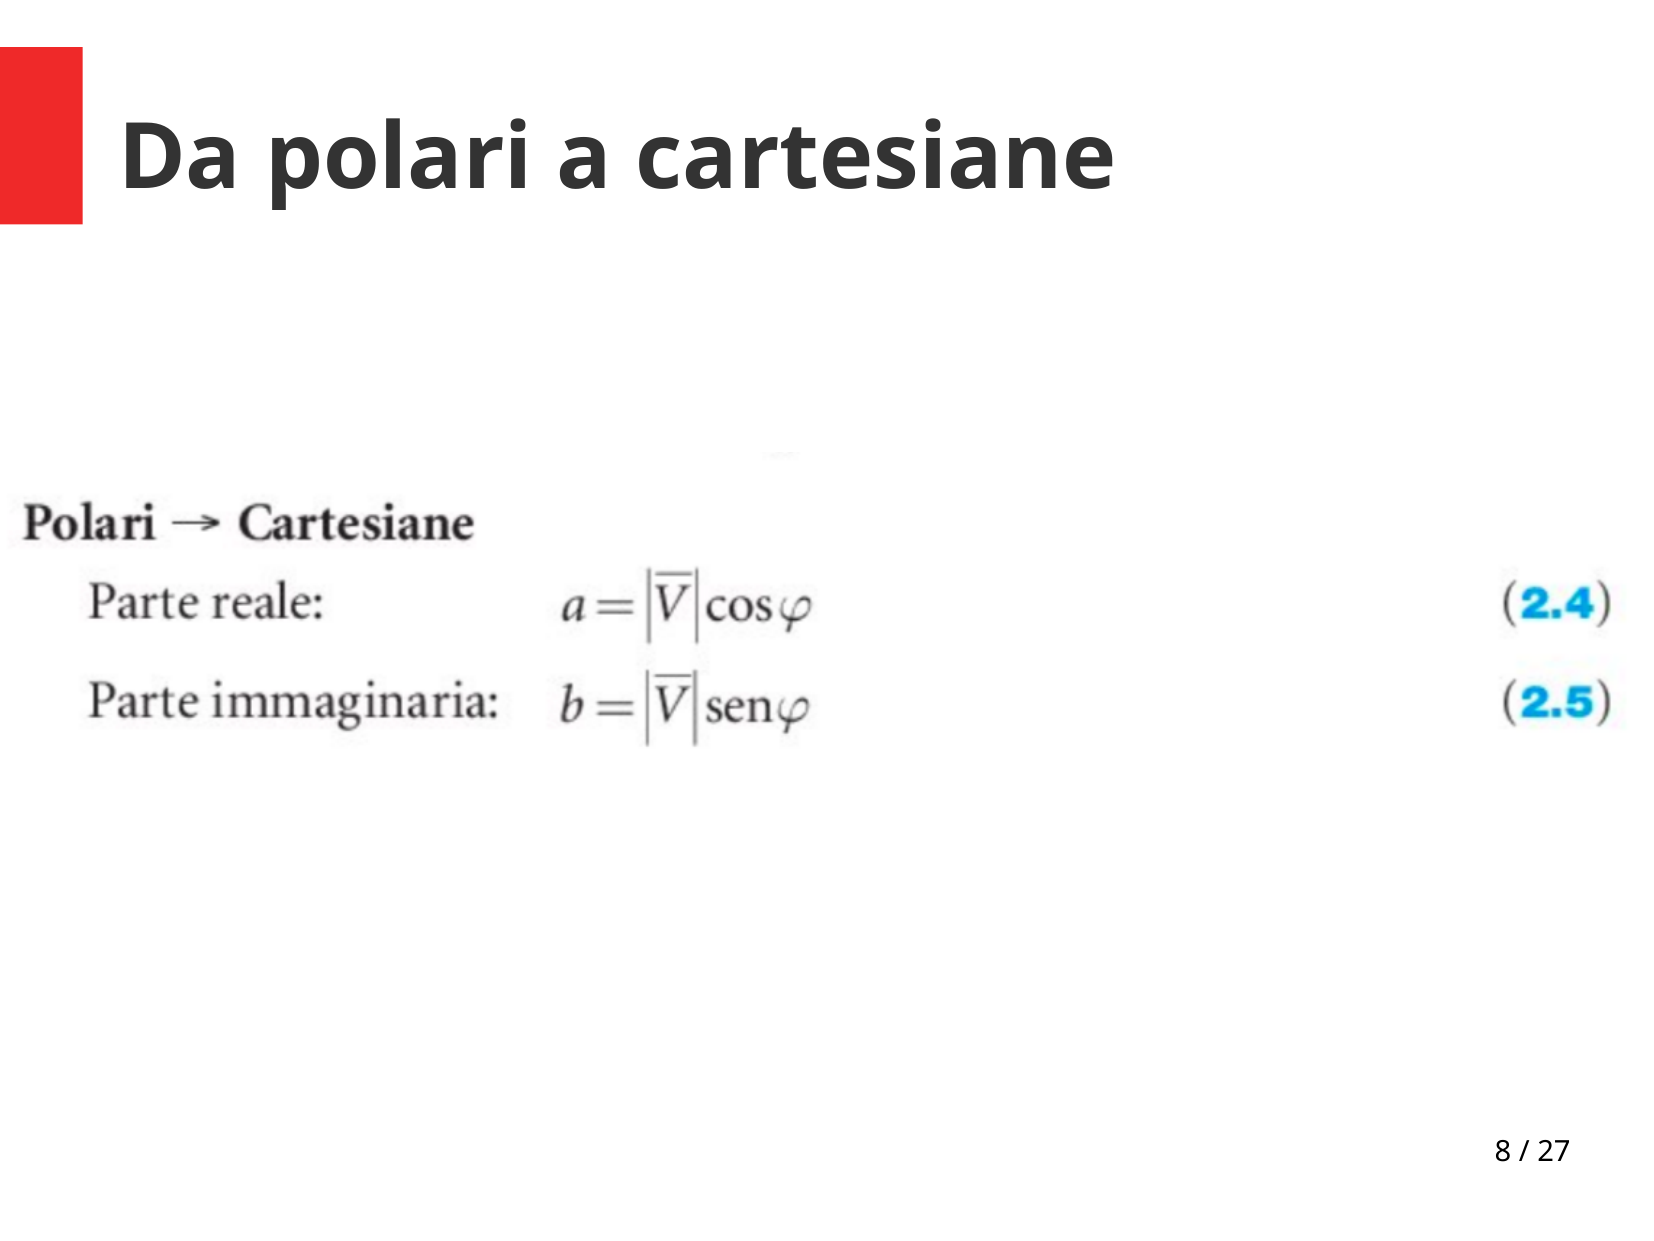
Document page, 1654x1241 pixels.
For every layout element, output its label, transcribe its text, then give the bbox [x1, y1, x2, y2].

title Da polari a cartesiane [118, 49, 1571, 257]
picture [1, 452, 1654, 792]
